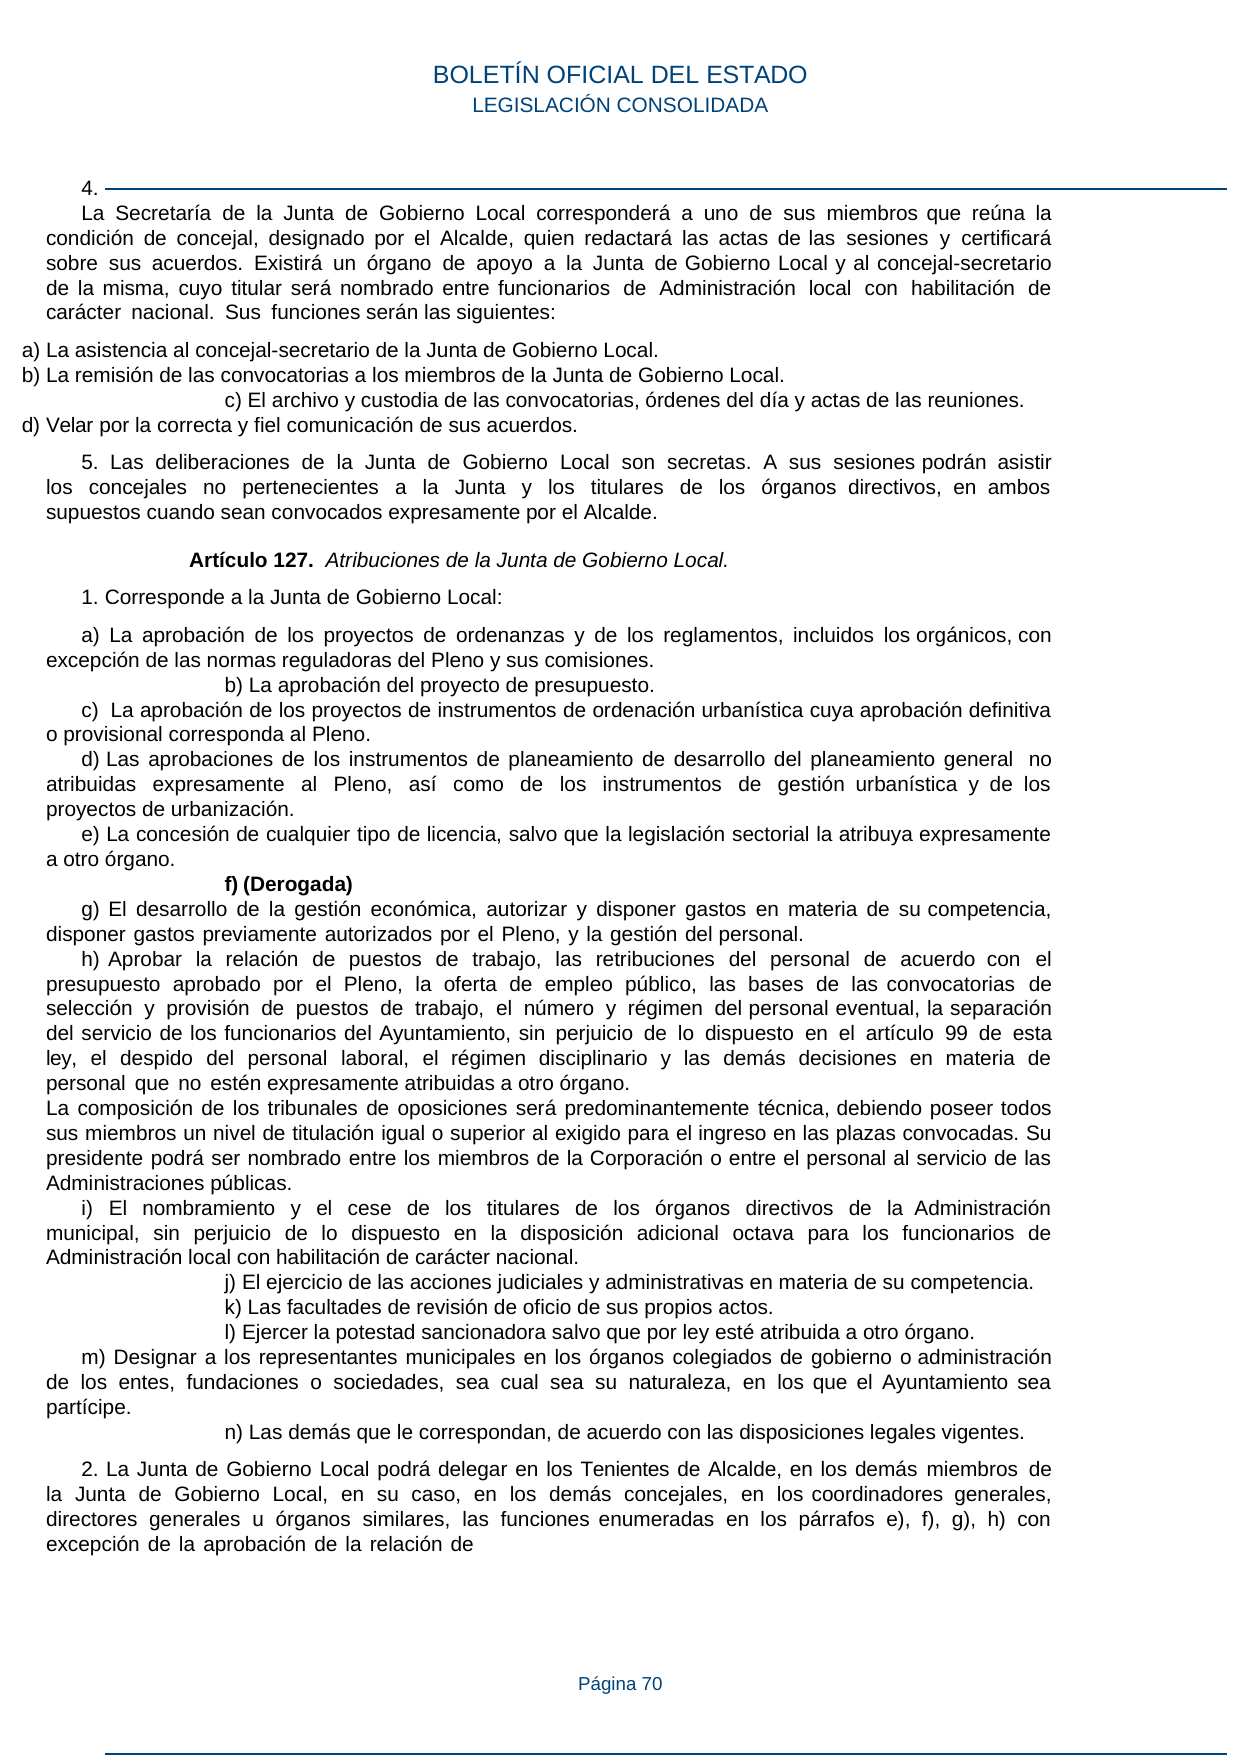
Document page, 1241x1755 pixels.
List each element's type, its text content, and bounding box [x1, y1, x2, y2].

list Velar por la correcta y fiel comunicación de sus acuerdos. [22, 413, 1195, 437]
list La asistencia al concejal-secretario de la Junta de Gobierno Local. [22, 338, 1195, 362]
text La composición de los tribunales de oposiciones será predominantemente técnica, debiendo poseer todos sus miembros un nivel de titulación igual o superior al exigido para el ingreso en las plazas convocadas. Su presidente podrá ser nombrado entre los miembros de la Corporación o entre el personal al servicio de las Administraciones públicas. [46, 1096, 1052, 1194]
list La Junta de Gobierno Local podrá delegar en los Tenientes de Alcalde, en los demás miembros de la Junta de Gobierno Local, en su caso, en los demás concejales, en los coordinadores generales, directores generales u órganos similares, las funciones enumeradas en los párrafos e), f), g), h) con excepción de la aprobación de la relación de [46, 1457, 1052, 1556]
list El nombramiento y el cese de los titulares de los órganos directivos de la Administración municipal, sin perjuicio de lo dispuesto en la disposición adicional octava para los funcionarios de Administración local con habilitación de carácter nacional. [46, 1195, 1052, 1269]
list Aprobar la relación de puestos de trabajo, las retribuciones del personal de acuerdo con el presupuesto aprobado por el Pleno, la oferta de empleo público, las bases de las convocatorias de selección y provisión de puestos de trabajo, el número y régimen del personal eventual, la separación del servicio de los funcionarios del Ayuntamiento, sin perjuicio de lo dispuesto en el artículo 99 de esta ley, el despido del personal laboral, el régimen disciplinario y las demás decisiones en materia de personal que no estén expresamente atribuidas a otro órgano. [46, 946, 1052, 1095]
list Corresponde a la Junta de Gobierno Local: [46, 585, 1195, 609]
list Ejercer la potestad sancionadora salvo que por ley esté atribuida a otro órgano. [224, 1320, 1195, 1344]
list El archivo y custodia de las convocatorias, órdenes del día y actas de las reuniones. [224, 388, 1195, 412]
list La remisión de las convocatorias a los miembros de la Junta de Gobierno Local. [22, 363, 1195, 387]
list El ejercicio de las acciones judiciales y administrativas en materia de su competencia. [224, 1270, 1195, 1294]
list Las facultades de revisión de oficio de sus propios actos. [224, 1295, 1195, 1319]
list La Secretaría de la Junta de Gobierno Local corresponderá a uno de sus miembros que reúna la condición de concejal, designado por el Alcalde, quien redactará las actas de las sesiones y certificará sobre sus acuerdos. Existirá un órgano de apoyo a la Junta de Gobierno Local y al concejal-secretario de la misma, cuyo titular será nombrado entre funcionarios de Administración local con habilitación de carácter nacional. Sus funciones serán las siguientes: [46, 176, 1052, 324]
list La aprobación de los proyectos de instrumentos de ordenación urbanística cuya aprobación definitiva o provisional corresponda al Pleno. [46, 697, 1052, 746]
list Designar a los representantes municipales en los órganos colegiados de gobierno o administración de los entes, fundaciones o sociedades, sea cual sea su naturaleza, en los que el Ayuntamiento sea partícipe. [46, 1345, 1052, 1419]
list La aprobación del proyecto de presupuesto. [224, 672, 1195, 696]
text Artículo 127. Atribuciones de la Junta de Gobierno Local. [189, 548, 1195, 572]
list La aprobación de los proyectos de ordenanzas y de los reglamentos, incluidos los orgánicos, con excepción de las normas reguladoras del Pleno y sus comisiones. [46, 623, 1052, 671]
list Las demás que le correspondan, de acuerdo con las disposiciones legales vigentes. [224, 1420, 1195, 1444]
list (Derogada) [224, 872, 1195, 896]
list El desarrollo de la gestión económica, autorizar y disponer gastos en materia de su competencia, disponer gastos previamente autorizados por el Pleno, y la gestión del personal. [46, 897, 1052, 946]
list Las aprobaciones de los instrumentos de planeamiento de desarrollo del planeamiento general no atribuidas expresamente al Pleno, así como de los instrumentos de gestión urbanística y de los proyectos de urbanización. [46, 747, 1052, 821]
list La concesión de cualquier tipo de licencia, salvo que la legislación sectorial la atribuya expresamente a otro órgano. [46, 822, 1052, 871]
list Las deliberaciones de la Junta de Gobierno Local son secretas. A sus sesiones podrán asistir los concejales no pertenecientes a la Junta y los titulares de los órganos directivos, en ambos supuestos cuando sean convocados expresamente por el Alcalde. [46, 450, 1052, 524]
